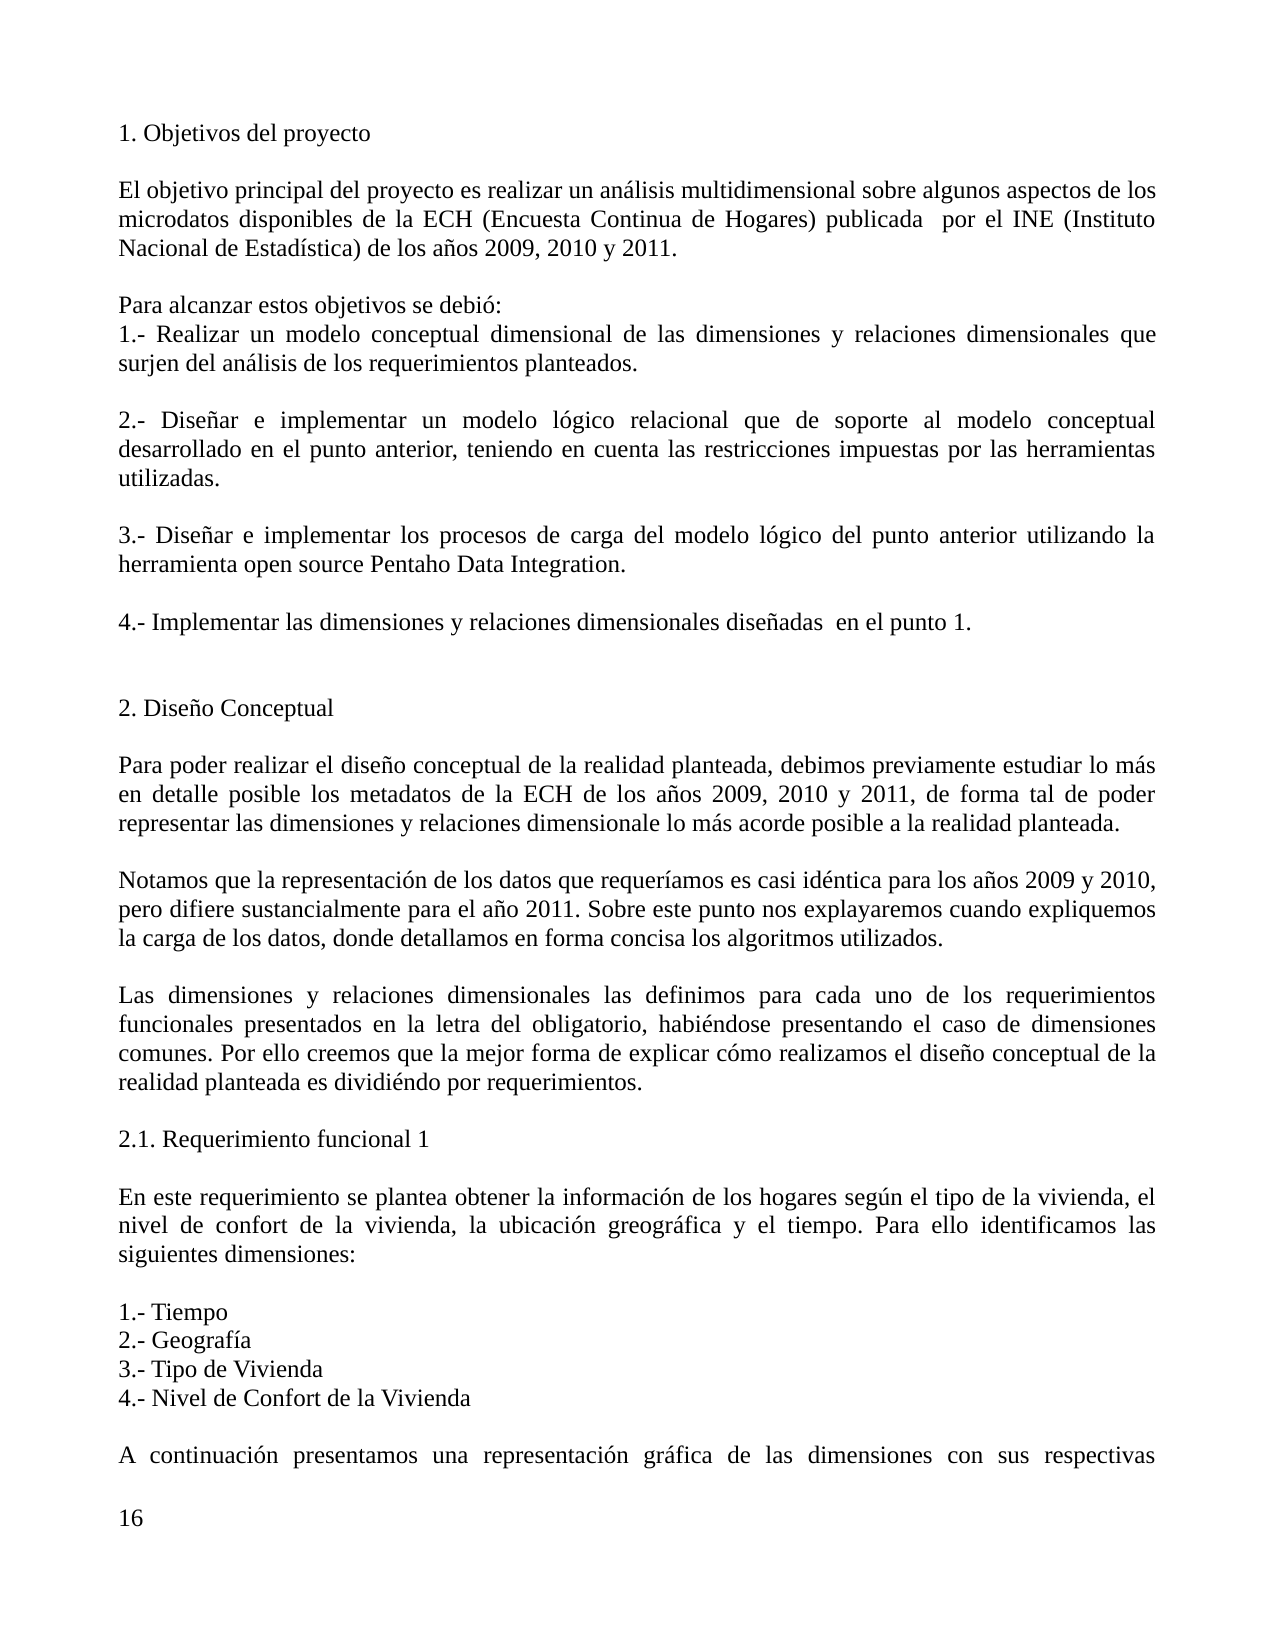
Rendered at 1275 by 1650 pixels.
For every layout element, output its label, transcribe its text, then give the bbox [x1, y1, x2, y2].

text Notamos que la representación de los datos que requeríamos es casi idéntica para los años 2009 y 2010, pero difiere sustancialmente para el año 2011. Sobre este punto nos explayaremos cuando expliquemos la carga de los datos, donde detallamos en forma concisa los algoritmos utilizados. [118, 866, 1157, 952]
text 1.- Realizar un modelo conceptual dimensional de las dimensiones y relaciones dimensionales que surjen del análisis de los requerimientos planteados. [118, 319, 1157, 377]
text 2.- Diseñar e implementar un modelo lógico relacional que de soporte al modelo conceptual desarrollado en el punto anterior, teniendo en cuenta las restricciones impuestas por las herramientas utilizadas. [118, 406, 1157, 492]
text Para alcanzar estos objetivos se debió: [118, 291, 1157, 319]
text 2.- Geografía [118, 1326, 1157, 1354]
text A continuación presentamos una representación gráfica de las dimensiones con sus respectivas [118, 1441, 1157, 1469]
text Para poder realizar el diseño conceptual de la realidad planteada, debimos previamente estudiar lo más en detalle posible los metadatos de la ECH de los años 2009, 2010 y 2011, de forma tal de poder representar las dimensiones y relaciones dimensionale lo más acorde posible a la realidad planteada. [118, 751, 1157, 837]
text 3.- Tipo de Vivienda [118, 1354, 1157, 1383]
text El objetivo principal del proyecto es realizar un análisis multidimensional sobre algunos aspectos de los microdatos disponibles de la ECH (Encuesta Continua de Hogares) publicada por el INE (Instituto Nacional de Estadística) de los años 2009, 2010 y 2011. [118, 176, 1157, 262]
text 1.- Tiempo [118, 1297, 1157, 1326]
text Las dimensiones y relaciones dimensionales las definimos para cada uno de los requerimientos funcionales presentados en la letra del obligatorio, habiéndose presentando el caso de dimensiones comunes. Por ello creemos que la mejor forma de explicar cómo realizamos el diseño conceptual de la realidad planteada es dividiéndo por requerimientos. [118, 981, 1157, 1096]
text 4.- Nivel de Confort de la Vivienda [118, 1383, 1157, 1412]
text 1. Objetivos del proyecto [118, 118, 1157, 147]
text 3.- Diseñar e implementar los procesos de carga del modelo lógico del punto anterior utilizando la herramienta open source Pentaho Data Integration. [118, 521, 1157, 578]
text 4.- Implementar las dimensiones y relaciones dimensionales diseñadas en el punto 1. [118, 607, 1157, 636]
text 2.1. Requerimiento funcional 1 [118, 1124, 1157, 1153]
text 2. Diseño Conceptual [118, 693, 1157, 722]
text En este requerimiento se plantea obtener la información de los hogares según el tipo de la vivienda, el nivel de confort de la vivienda, la ubicación greográfica y el tiempo. Para ello identificamos las siguientes dimensiones: [118, 1182, 1157, 1268]
